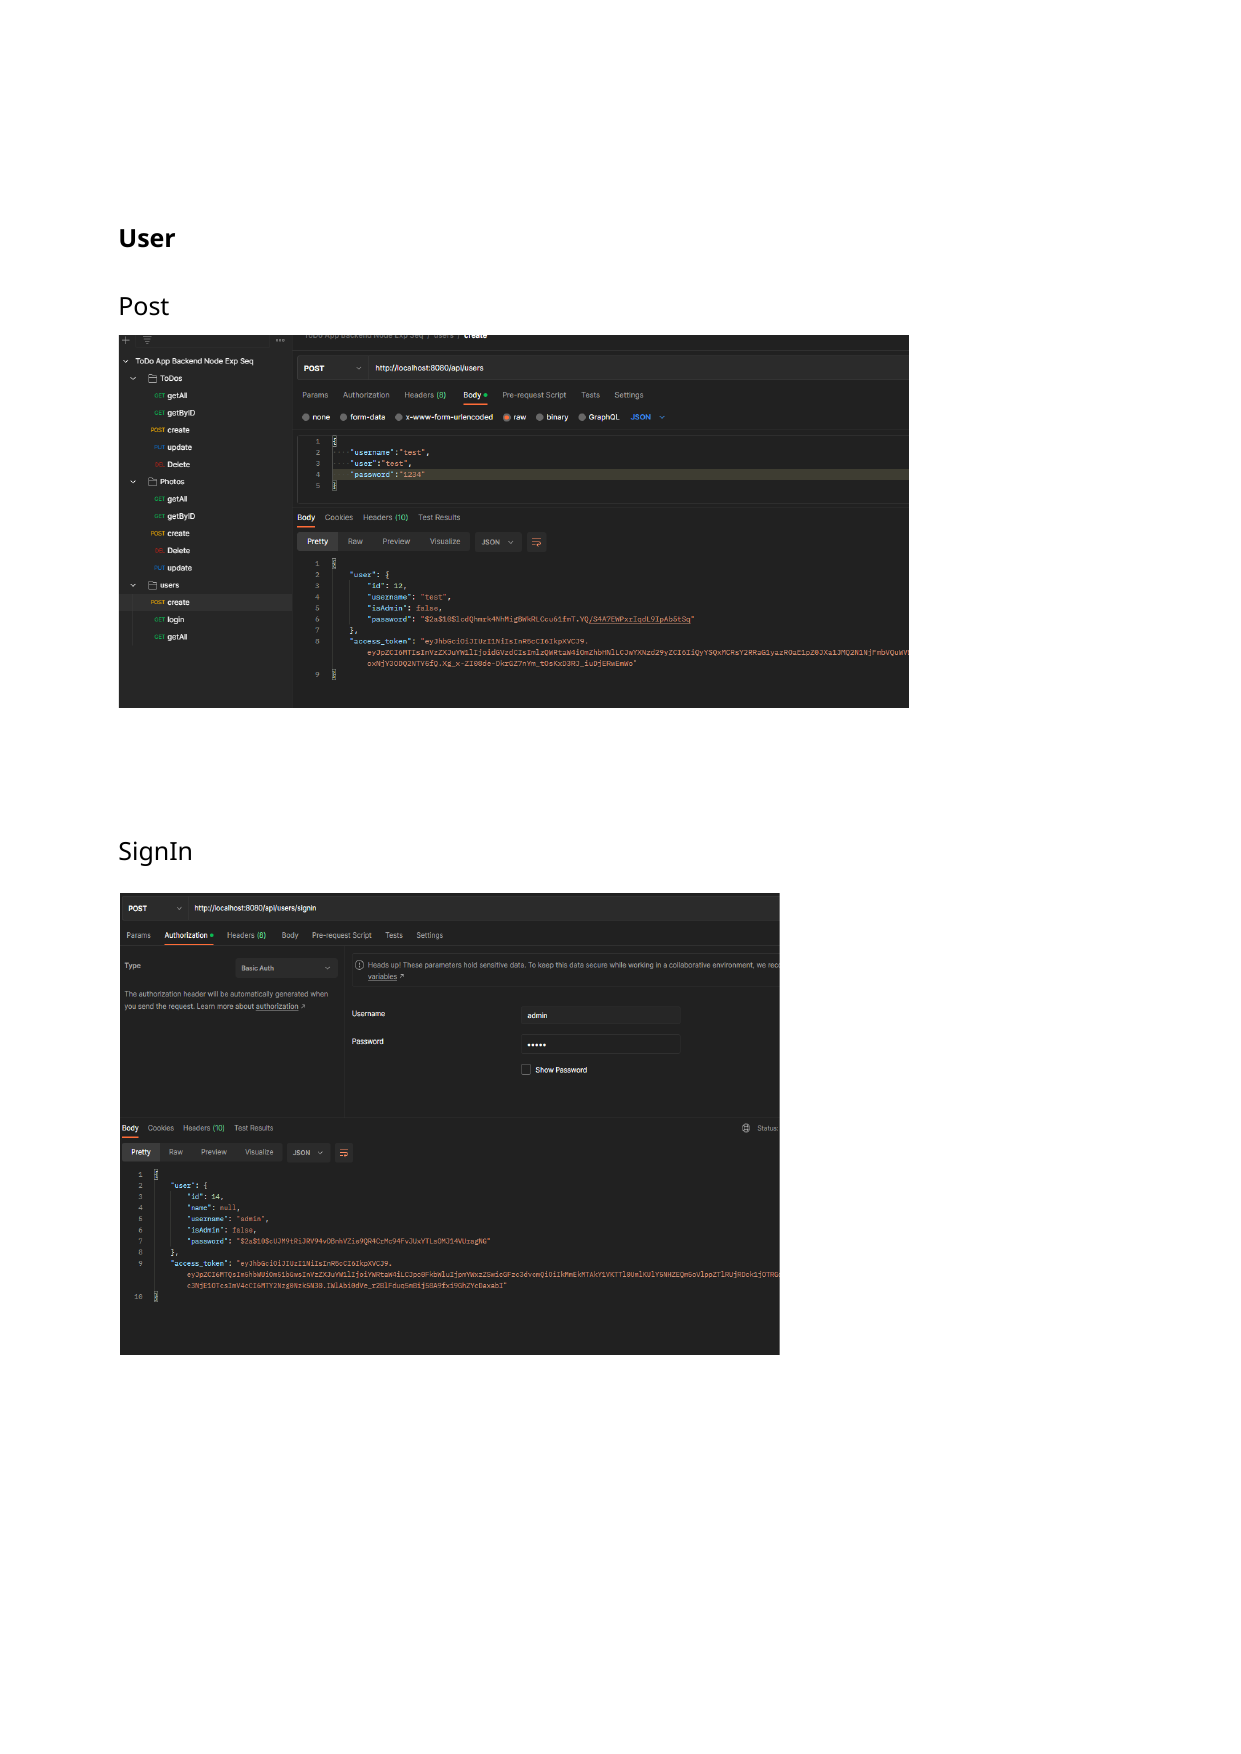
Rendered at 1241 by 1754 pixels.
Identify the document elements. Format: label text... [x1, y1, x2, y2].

picture [120, 893, 780, 1355]
text SignIn [118, 833, 1122, 867]
picture [118, 335, 909, 708]
text Post [118, 288, 1122, 322]
text User [118, 220, 1122, 254]
